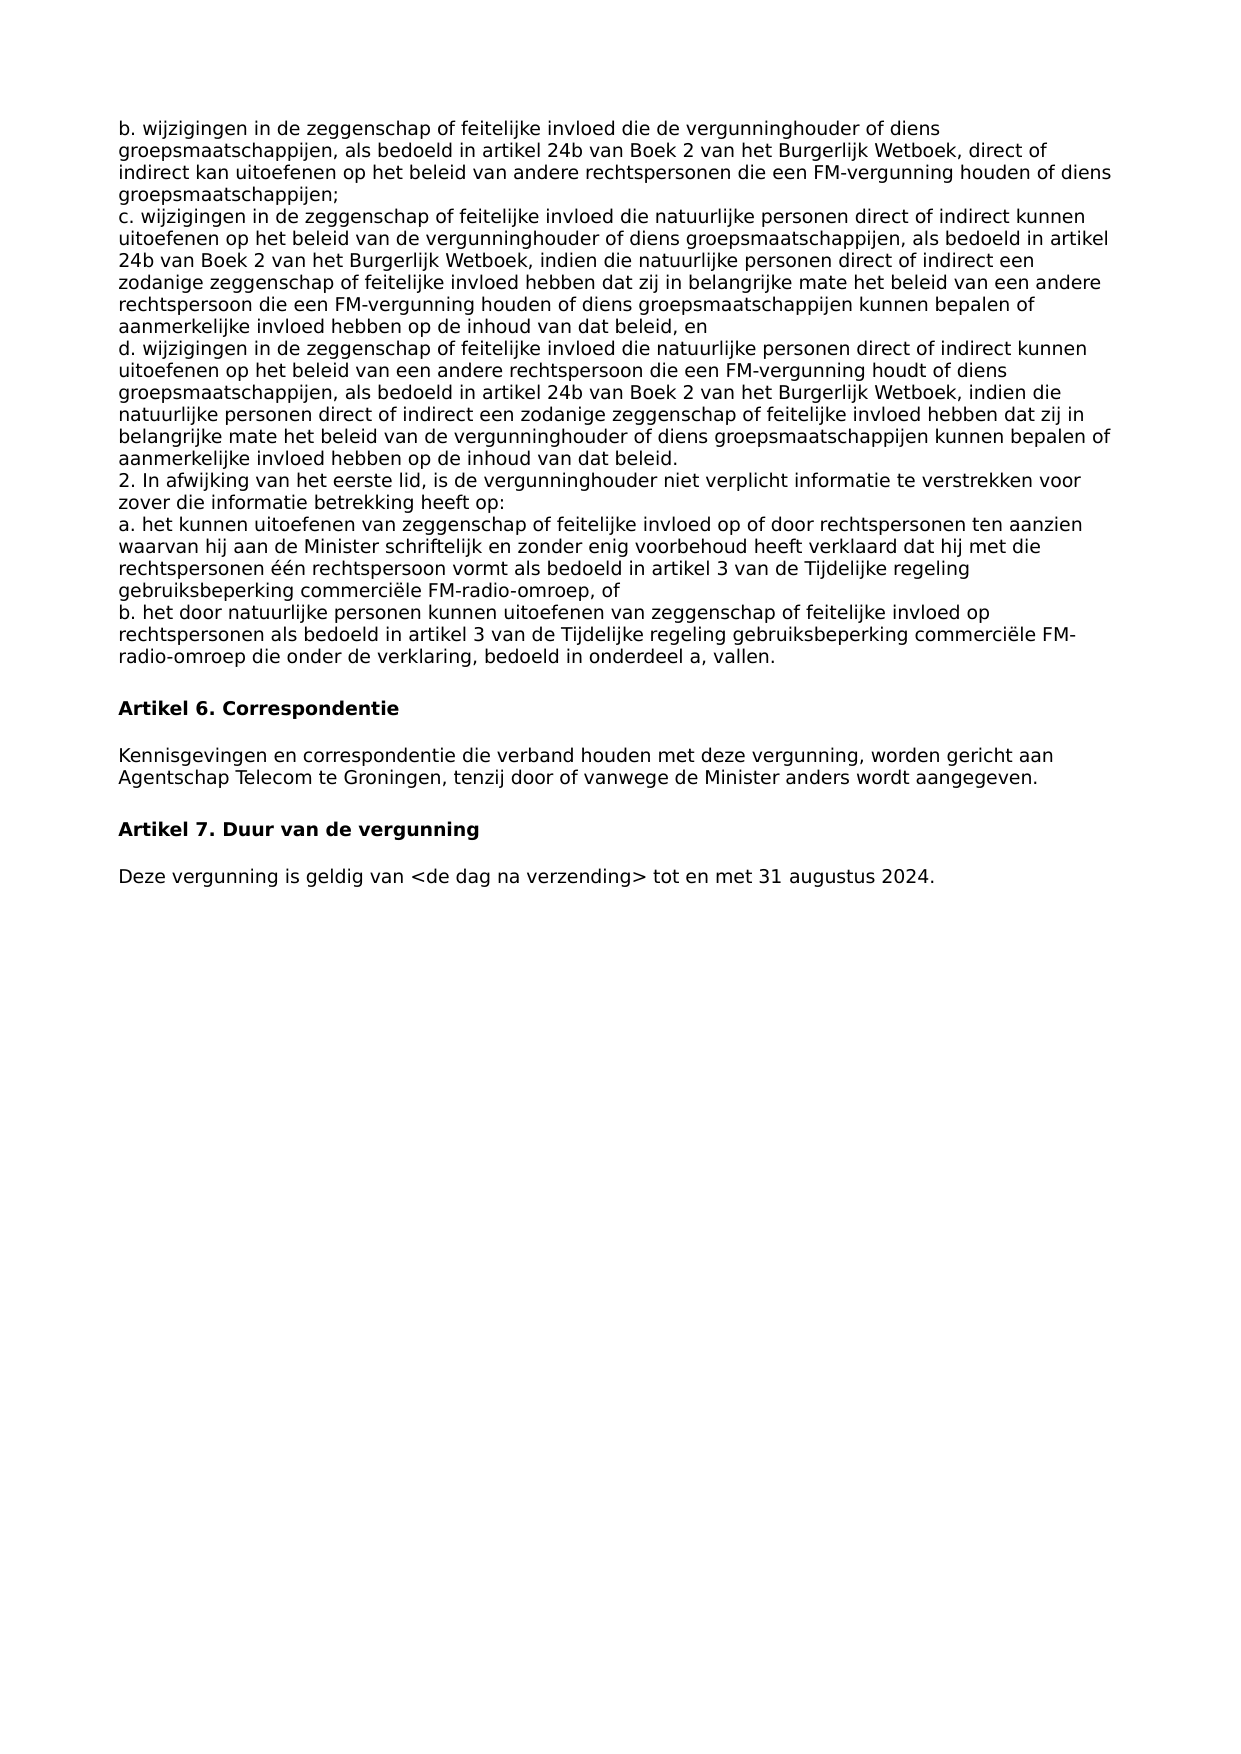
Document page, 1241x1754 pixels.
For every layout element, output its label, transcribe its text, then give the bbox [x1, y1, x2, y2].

text a. het kunnen uitoefenen van zeggenschap of feitelijke invloed op of door rechtspersonen ten aanzien waarvan hij aan de Minister schriftelijk en zonder enig voorbehoud heeft verklaard dat hij met die rechtspersonen één rechtspersoon vormt als bedoeld in artikel 3 van de Tijdelijke regeling gebruiksbeperking commerciële FM-radio-omroep, of [118, 514, 1122, 602]
subtitle Artikel 6. Correspondentie [118, 698, 1122, 719]
text c. wijzigingen in de zeggenschap of feitelijke invloed die natuurlijke personen direct of indirect kunnen uitoefenen op het beleid van de vergunninghouder of diens groepsmaatschappijen, als bedoeld in artikel 24b van Boek 2 van het Burgerlijk Wetboek, indien die natuurlijke personen direct of indirect een zodanige zeggenschap of feitelijke invloed hebben dat zij in belangrijke mate het beleid van een andere rechtspersoon die een FM-vergunning houden of diens groepsmaatschappijen kunnen bepalen of aanmerkelijke invloed hebben op de inhoud van dat beleid, en [118, 206, 1122, 338]
subtitle Artikel 7. Duur van de vergunning [118, 818, 1122, 841]
text 2. In afwijking van het eerste lid, is de vergunninghouder niet verplicht informatie te verstrekken voor zover die informatie betrekking heeft op: [118, 470, 1122, 514]
text Deze vergunning is geldig van <de dag na verzending> tot en met 31 augustus 2024. [118, 866, 1122, 887]
text Kennisgevingen en correspondentie die verband houden met deze vergunning, worden gericht aan Agentschap Telecom te Groningen, tenzij door of vanwege de Minister anders wordt aangegeven. [118, 744, 1122, 788]
text d. wijzigingen in de zeggenschap of feitelijke invloed die natuurlijke personen direct of indirect kunnen uitoefenen op het beleid van een andere rechtspersoon die een FM-vergunning houdt of diens groepsmaatschappijen, als bedoeld in artikel 24b van Boek 2 van het Burgerlijk Wetboek, indien die natuurlijke personen direct of indirect een zodanige zeggenschap of feitelijke invloed hebben dat zij in belangrijke mate het beleid van de vergunninghouder of diens groepsmaatschappijen kunnen bepalen of aanmerkelijke invloed hebben op de inhoud van dat beleid. [118, 338, 1122, 470]
text b. wijzigingen in de zeggenschap of feitelijke invloed die de vergunninghouder of diens groepsmaatschappijen, als bedoeld in artikel 24b van Boek 2 van het Burgerlijk Wetboek, direct of indirect kan uitoefenen op het beleid van andere rechtspersonen die een FM-vergunning houden of diens groepsmaatschappijen; [118, 118, 1122, 206]
text b. het door natuurlijke personen kunnen uitoefenen van zeggenschap of feitelijke invloed op rechtspersonen als bedoeld in artikel 3 van de Tijdelijke regeling gebruiksbeperking commerciële FM-radio-omroep die onder de verklaring, bedoeld in onderdeel a, vallen. [118, 602, 1122, 668]
